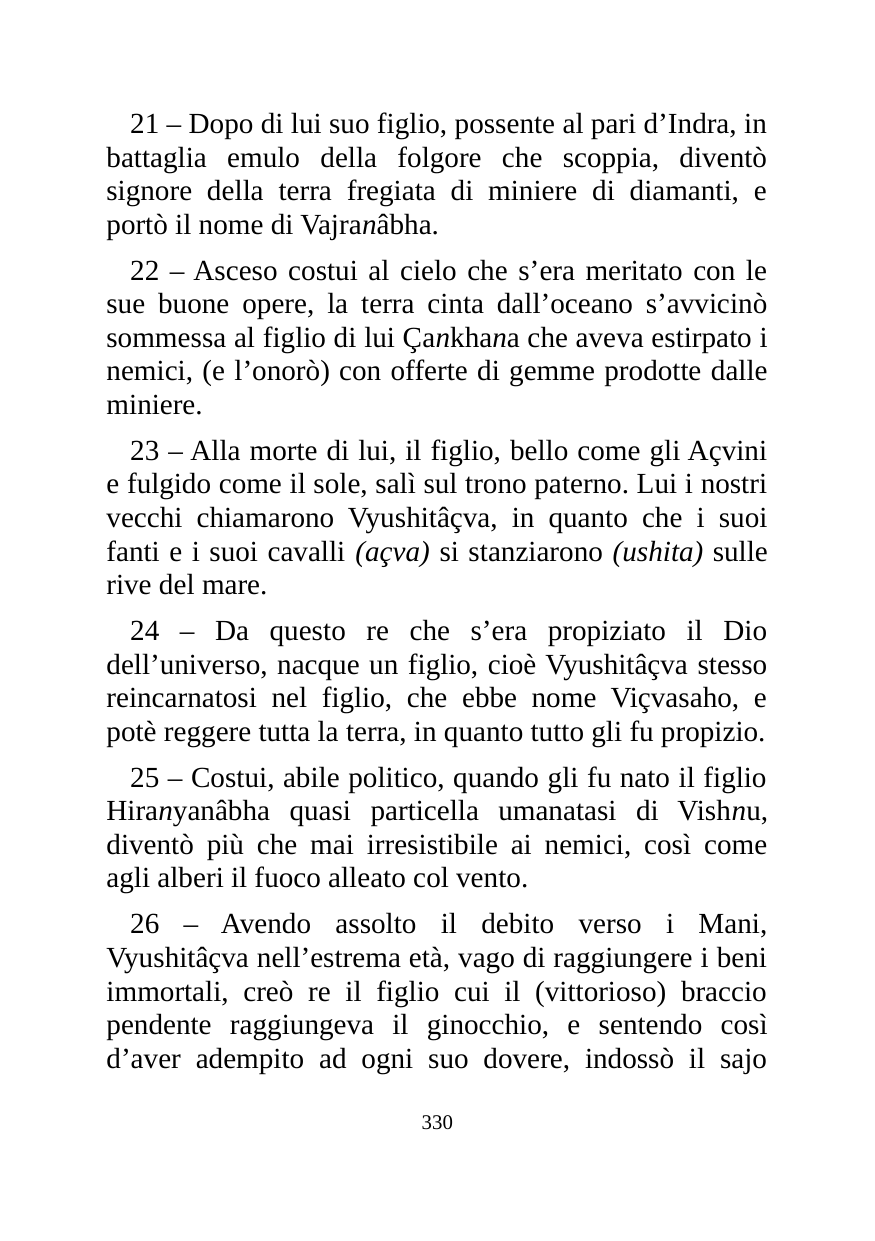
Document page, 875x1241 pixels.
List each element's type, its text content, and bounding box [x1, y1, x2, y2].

text 25 – Costui, abile politico, quando gli fu nato il figlio Hiranyanâbha quasi particella umanatasi di Vishnu, diventò più che mai irresistibile ai nemici, così come agli alberi il fuoco alleato col vento. [106, 760, 768, 894]
text 21 – Dopo di lui suo figlio, possente al pari d’Indra, in battaglia emulo della folgore che scoppia, diventò signore della terra fregiata di miniere di diamanti, e portò il nome di Vajranâbha. [106, 106, 768, 240]
text 22 – Asceso costui al cielo che s’era meritato con le sue buone opere, la terra cinta dall’oceano s’avvicinò sommessa al figlio di lui Çankhana che aveva estirpato i nemici, (e l’onorò) con offerte di gemme prodotte dalle miniere. [106, 253, 768, 421]
text 26 – Avendo assolto il debito verso i Mani, Vyushitâçva nell’estrema età, vago di raggiungere i beni immortali, creò re il figlio cui il (vittorioso) braccio pendente raggiungeva il ginocchio, e sentendo così d’aver adempito ad ogni suo dovere, indossò il sajo [106, 907, 768, 1074]
text 23 – Alla morte di lui, il figlio, bello come gli Açvini e fulgido come il sole, salì sul trono paterno. Lui i nostri vecchi chiamarono Vyushitâçva, in quanto che i suoi fanti e i suoi cavalli (açva) si stanziarono (ushita) sulle rive del mare. [106, 433, 768, 601]
text 24 – Da questo re che s’era propiziato il Dio dell’universo, nacque un figlio, cioè Vyushitâçva stesso reincarnatosi nel figlio, che ebbe nome Viçvasaho, e potè reggere tutta la terra, in quanto tutto gli fu propizio. [106, 613, 768, 747]
